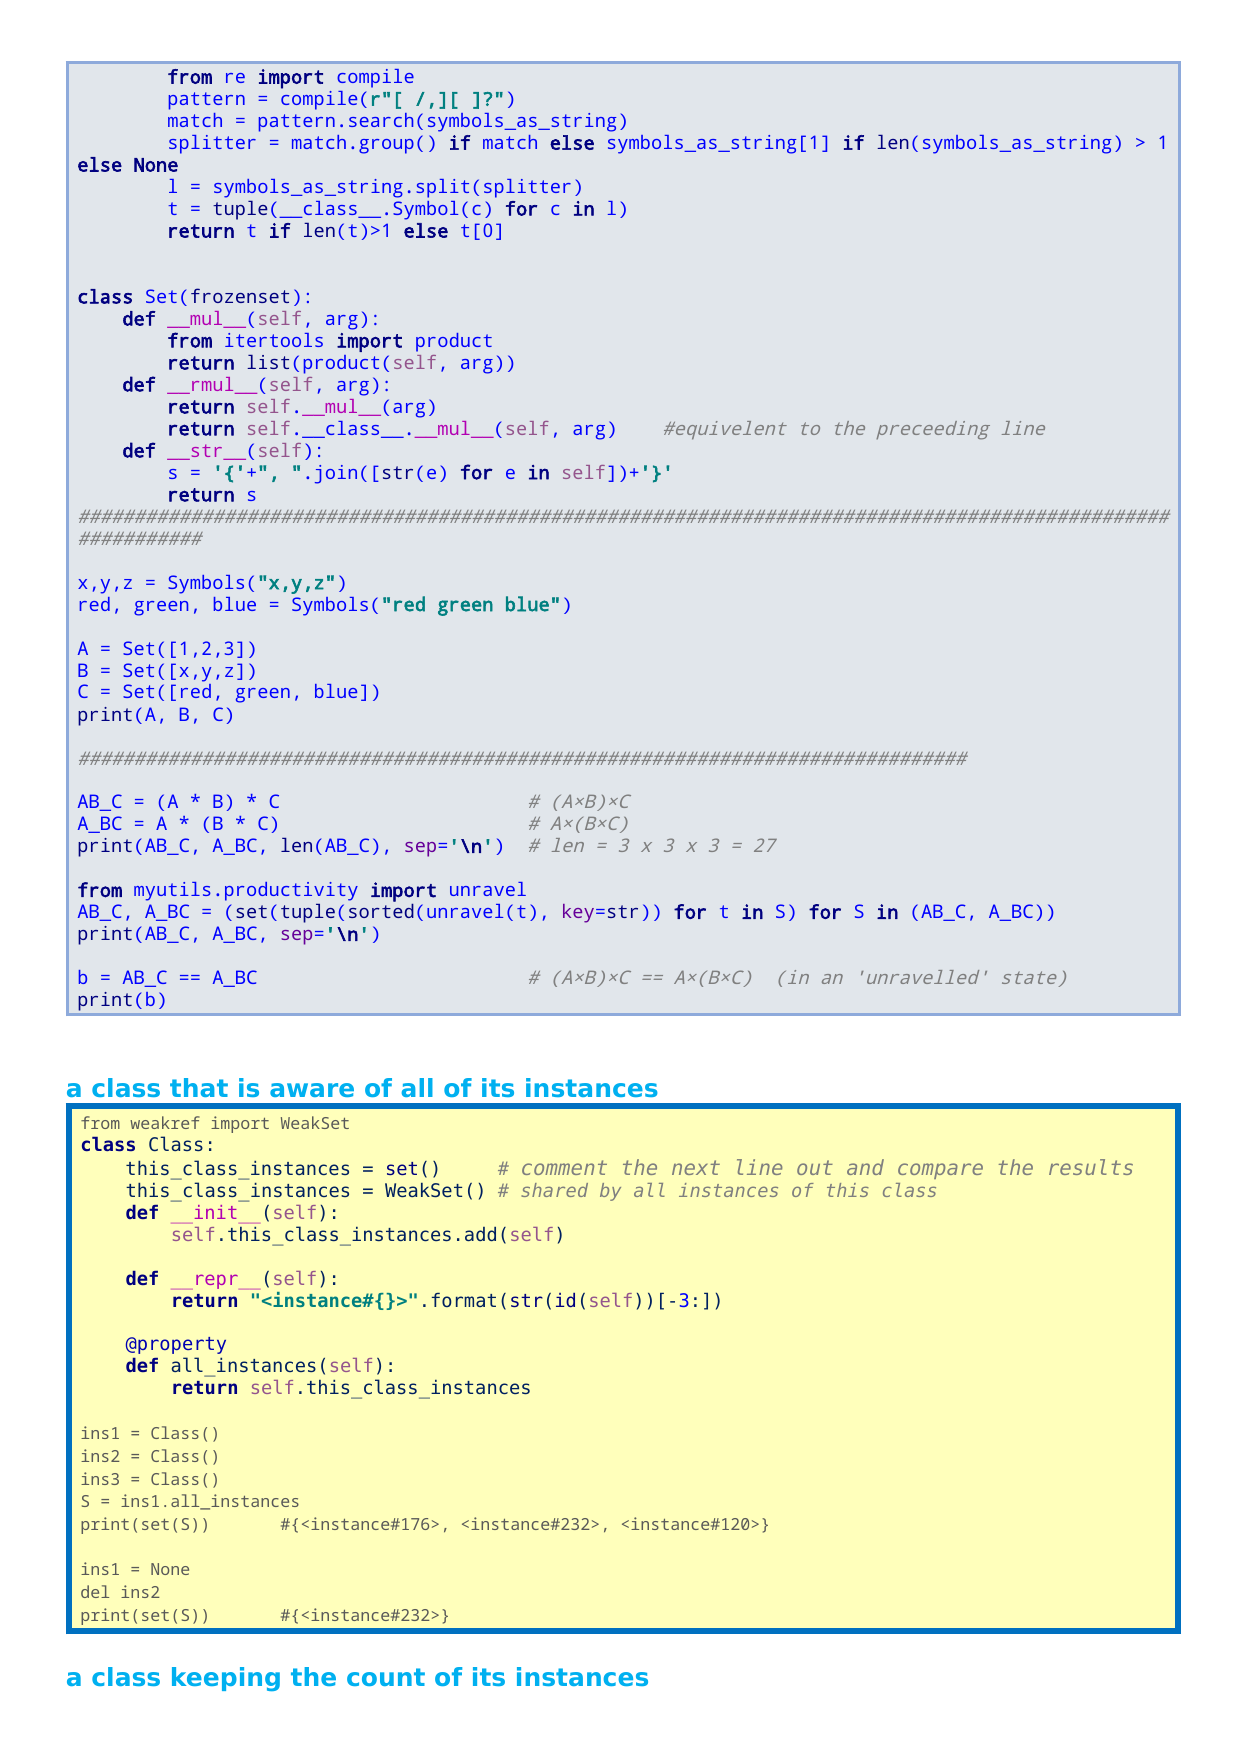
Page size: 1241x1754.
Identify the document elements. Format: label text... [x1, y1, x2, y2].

title a class that is aware of all of its instances [66, 1074, 1181, 1103]
text from re import compile pattern = compile(r"[ /,][ ]?") match = pattern.search(symbols_as_string) splitter = match.group() if match else symbols_as_string[1] if len(symbols_as_string) > 1 else None l = symbols_as_string.split(splitter) t = tuple(__class__.Symbol(c) for c in l) return t if len(t)>1 else t[0] class Set(frozenset): def __mul__(self, arg): from itertools import product return list(product(self, arg)) def __rmul__(self, arg): return self.__mul__(arg) return self.__class__.__mul__(self, arg) #equivelent to the preceeding line def __str__(self): s = '{'+", ".join([str(e) for e in self])+'}' return s ############################################################################################################ x,y,z = Symbols("x,y,z") red, green, blue = Symbols("red green blue") A = Set([1,2,3]) B = Set([x,y,z]) C = Set([red, green, blue]) print(A, B, C) ############################################################################### AB_C = (A * B) * C # (A×B)×C A_BC = A * (B * C) # A×(B×C) print(AB_C, A_BC, len(AB_C), sep='\n') # len = 3 x 3 x 3 = 27 from myutils.productivity import unravel AB_C, A_BC = (set(tuple(sorted(unravel(t), key=str)) for t in S) for S in (AB_C, A_BC)) print(AB_C, A_BC, sep='\n') b = AB_C == A_BC # (A×B)×C == A×(B×C) (in an 'unravelled' state) print(b) [69, 64, 1178, 1013]
text from weakref import WeakSet class Class: this_class_instances = set() # comment the next line out and compare the results this_class_instances = WeakSet() # shared by all instances of this class def __init__(self): self.this_class_instances.add(self) def __repr__(self): return "<instance#{}>".format(str(id(self))[-3:]) @property def all_instances(self): return self.this_class_instances ins1 = Class() ins2 = Class() ins3 = Class() S = ins1.all_instances print(set(S)) #{<instance#176>, <instance#232>, <instance#120>} ins1 = None del ins2 print(set(S)) #{<instance#232>} [72, 1109, 1175, 1628]
title a class keeping the count of its instances [66, 1663, 1181, 1692]
